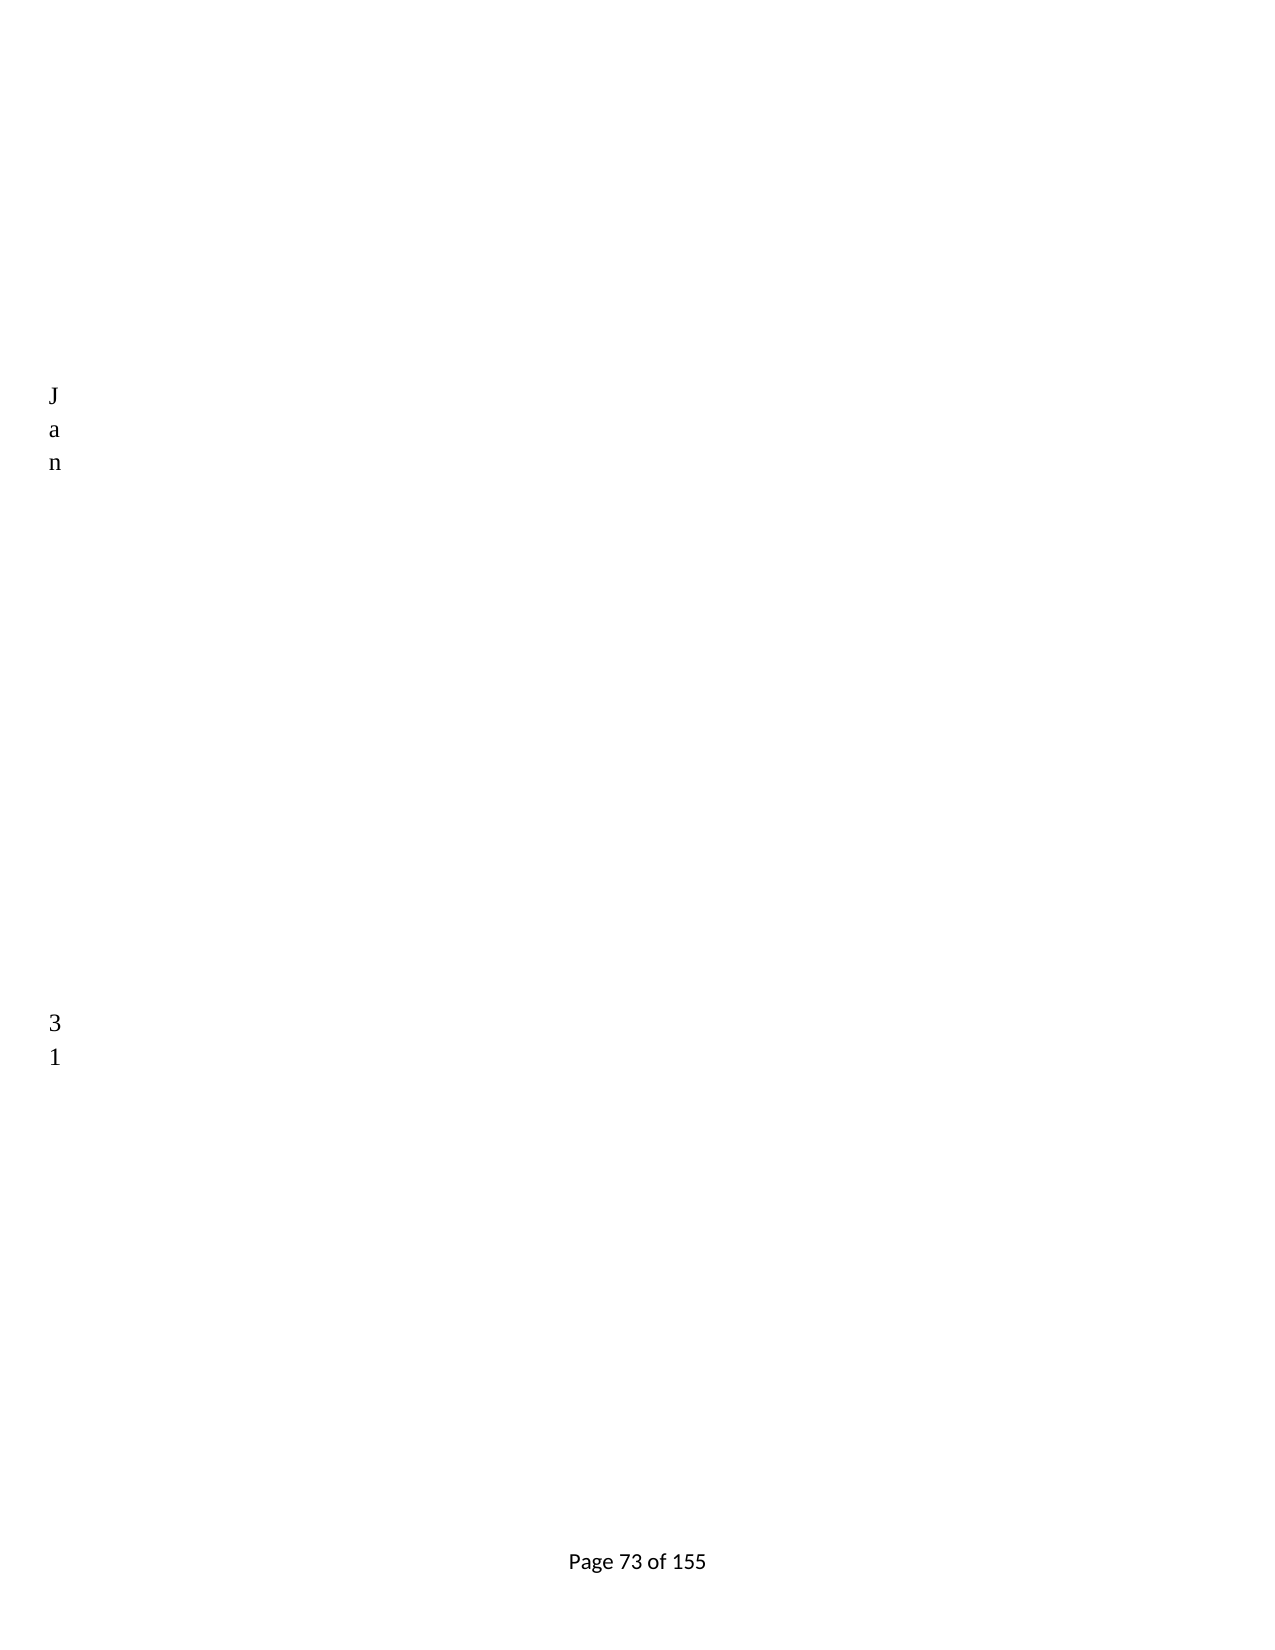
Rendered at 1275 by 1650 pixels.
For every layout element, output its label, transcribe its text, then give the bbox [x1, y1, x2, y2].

table_cell [295, 150, 551, 1499]
table_cell [809, 150, 1066, 1499]
table_cell Jan 31 [38, 150, 294, 1499]
table_cell [1066, 150, 1275, 1499]
table_cell [551, 150, 808, 1499]
